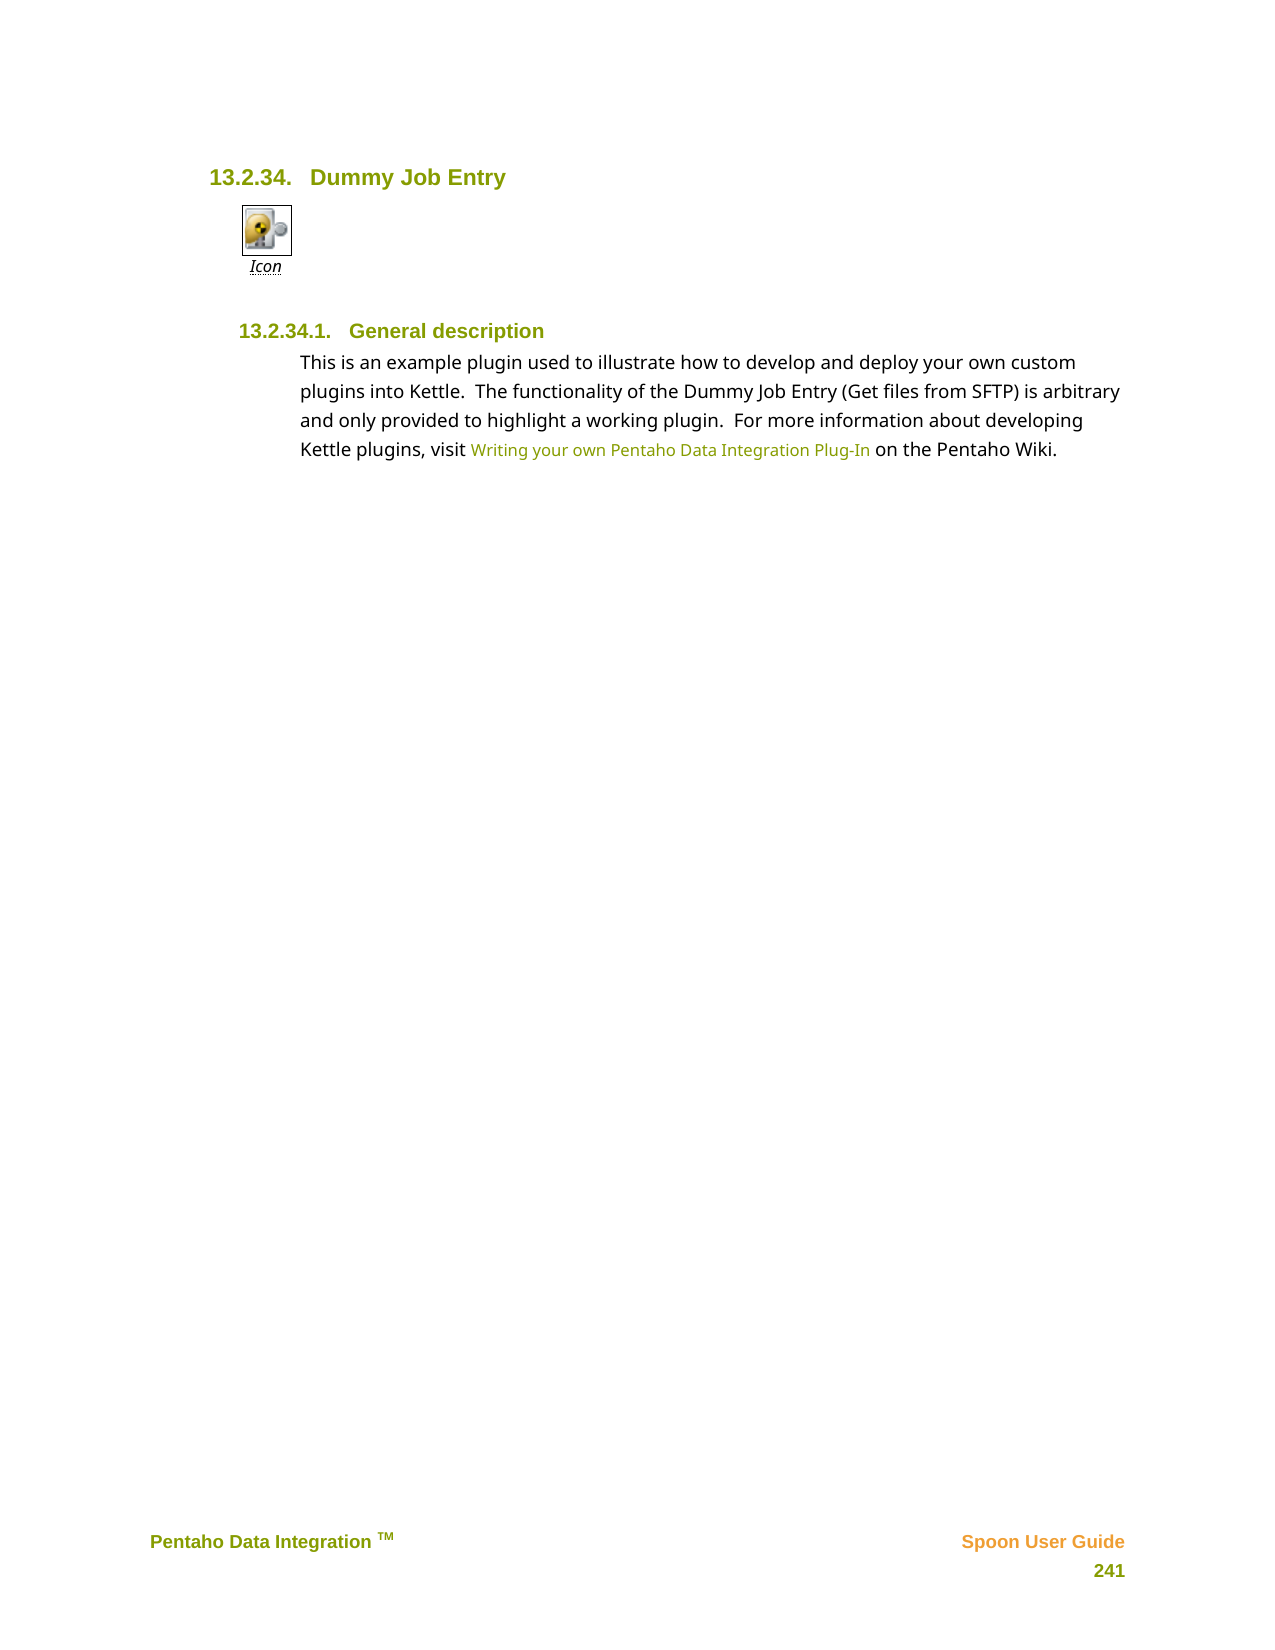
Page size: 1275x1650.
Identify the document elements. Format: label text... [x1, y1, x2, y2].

subtitle General description [239, 311, 1125, 345]
text Icon [241, 206, 292, 278]
subtitle Dummy Job Entry [209, 157, 1125, 192]
picture [244, 208, 289, 252]
text This is an example plugin used to illustrate how to develop and deploy your own custom plugins into Kettle. The functionality of the Dummy Job Entry (Get files from SFTP) is arbitrary and only provided to highlight a working plugin. For more information about developing Kettle plugins, visit Writing your own Pentaho Data Integration Plug-In on the Pentaho Wiki. [300, 346, 1125, 463]
